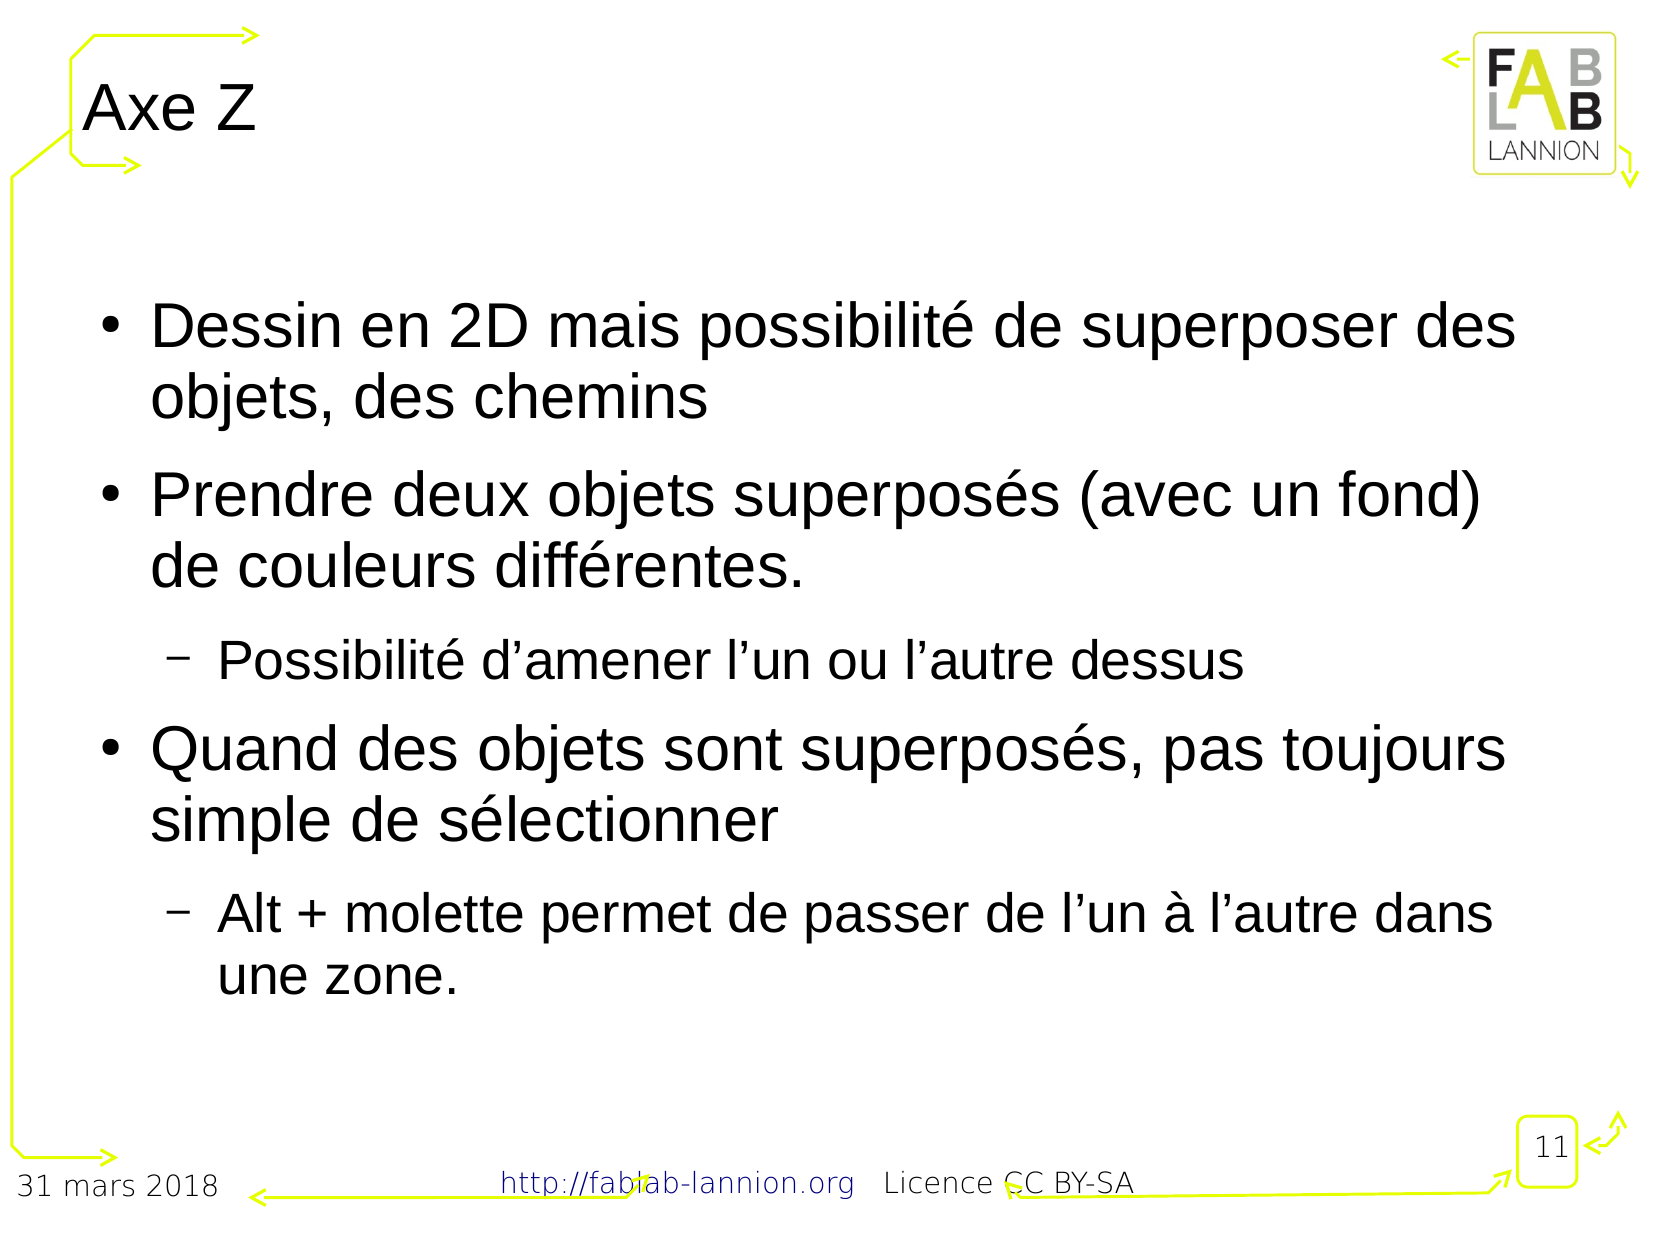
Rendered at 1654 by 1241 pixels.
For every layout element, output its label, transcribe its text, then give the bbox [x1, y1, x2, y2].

picture [1470, 29, 1619, 178]
title Axe Z [82, 49, 1441, 166]
list Dessin en 2D mais possibilité de superposer des objets, des chemins Prendre deux objets superposés (avec un fond) de couleurs différentes. Possibilité d’amener l’un ou l’autre dessus Quand des objets sont superposés, pas toujours simple de sélectionner Alt + molette permet de passer de l’un à l’autre dans une zone. [82, 290, 1571, 1010]
